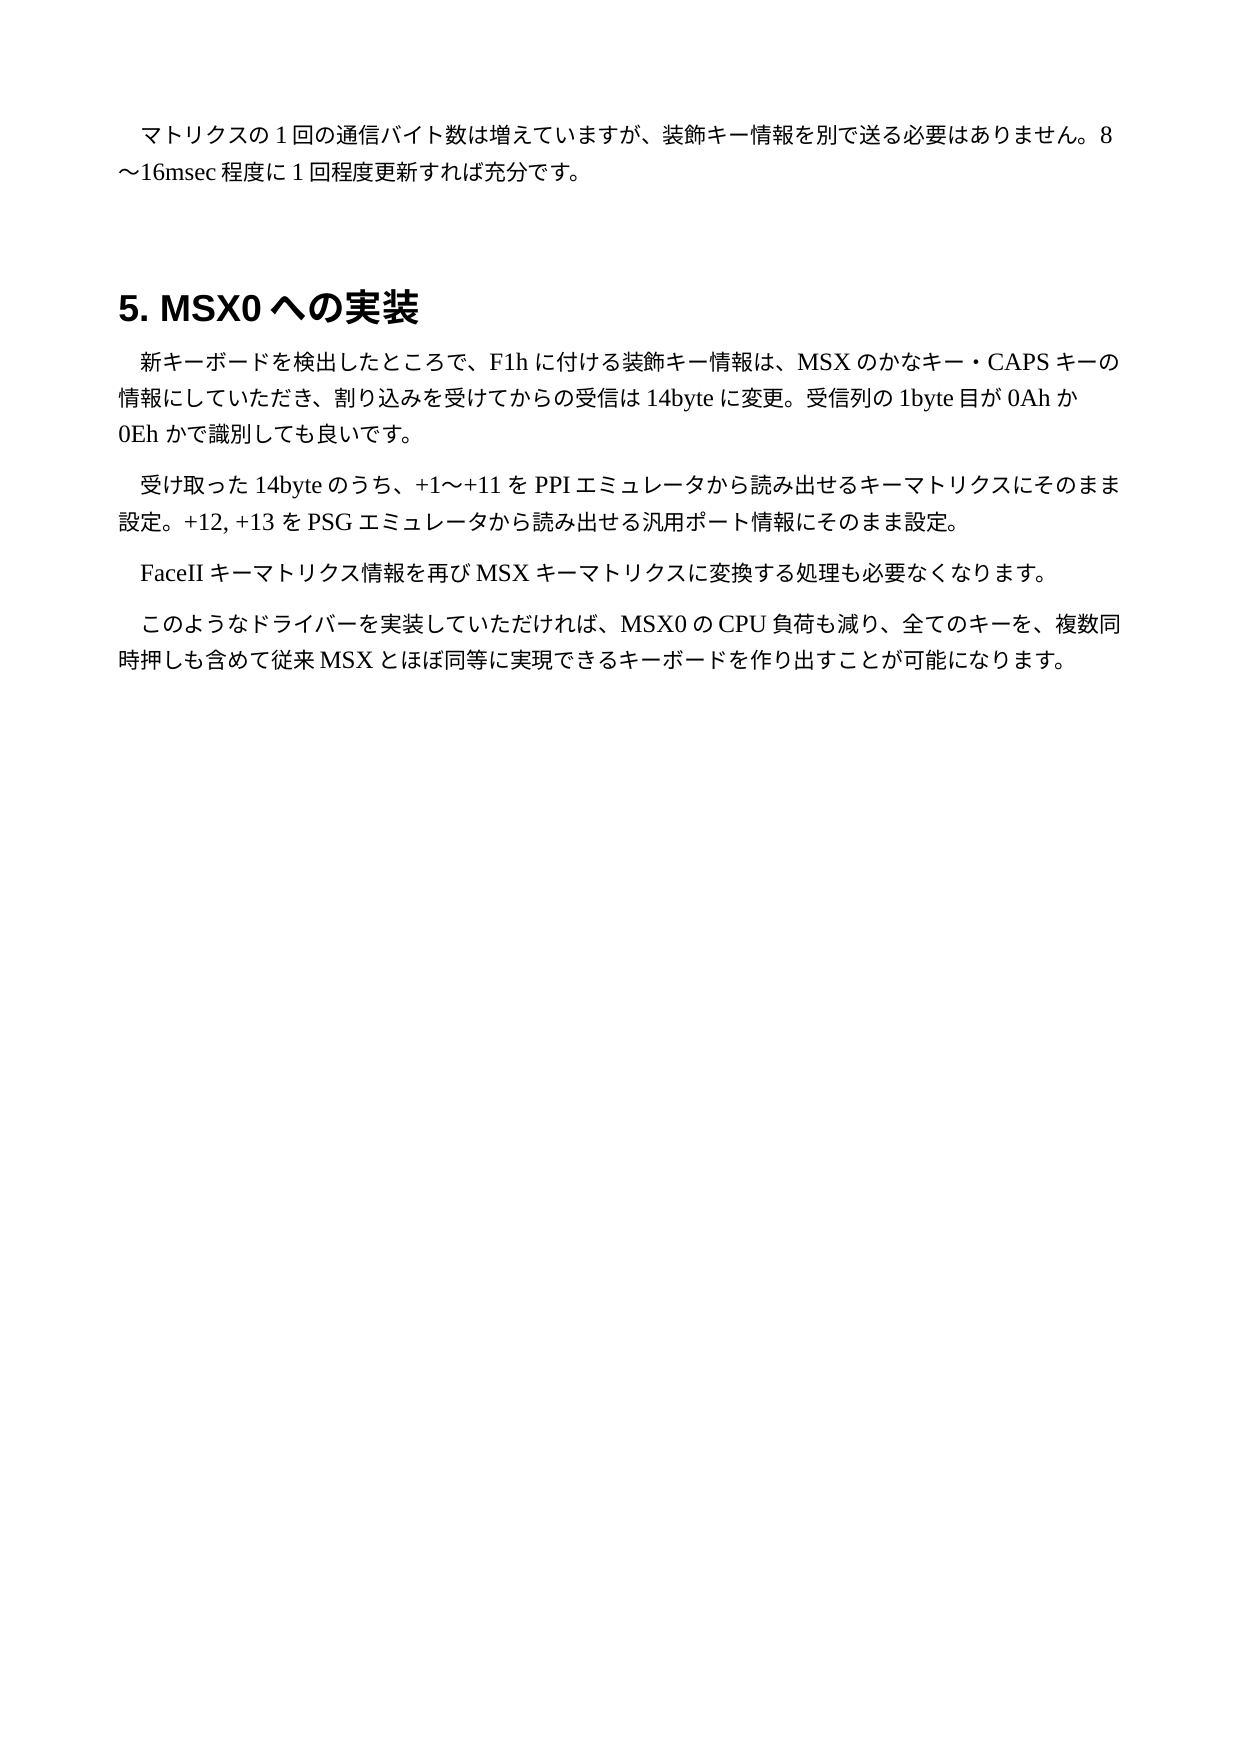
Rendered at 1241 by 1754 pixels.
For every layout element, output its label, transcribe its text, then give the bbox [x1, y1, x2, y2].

text このようなドライバーを実装していただければ、MSX0のCPU負荷も減り、全てのキーを、複数同時押しも含めて従来MSXとほぼ同等に実現できるキーボードを作り出すことが可能になります。 [118, 607, 1122, 675]
subtitle 5. MSX0への実装 [118, 278, 1122, 332]
text 受け取った 14byteのうち、+1～+11 を PPIエミュレータから読み出せるキーマトリクスにそのまま設定。+12, +13 をPSGエミュレータから読み出せる汎用ポート情報にそのまま設定。 [118, 468, 1122, 536]
text マトリクスの1回の通信バイト数は増えていますが、装飾キー情報を別で送る必要はありません。8～16msec程度に1回程度更新すれば充分です。 [118, 118, 1122, 186]
text FaceIIキーマトリクス情報を再び MSXキーマトリクスに変換する処理も必要なくなります。 [118, 556, 1122, 587]
text 新キーボードを検出したところで、F1h に付ける装飾キー情報は、MSXのかなキー・CAPSキーの情報にしていただき、割り込みを受けてからの受信は 14byteに変更。受信列の1byte目が 0Ah か 0Eh かで識別しても良いです。 [118, 345, 1122, 449]
